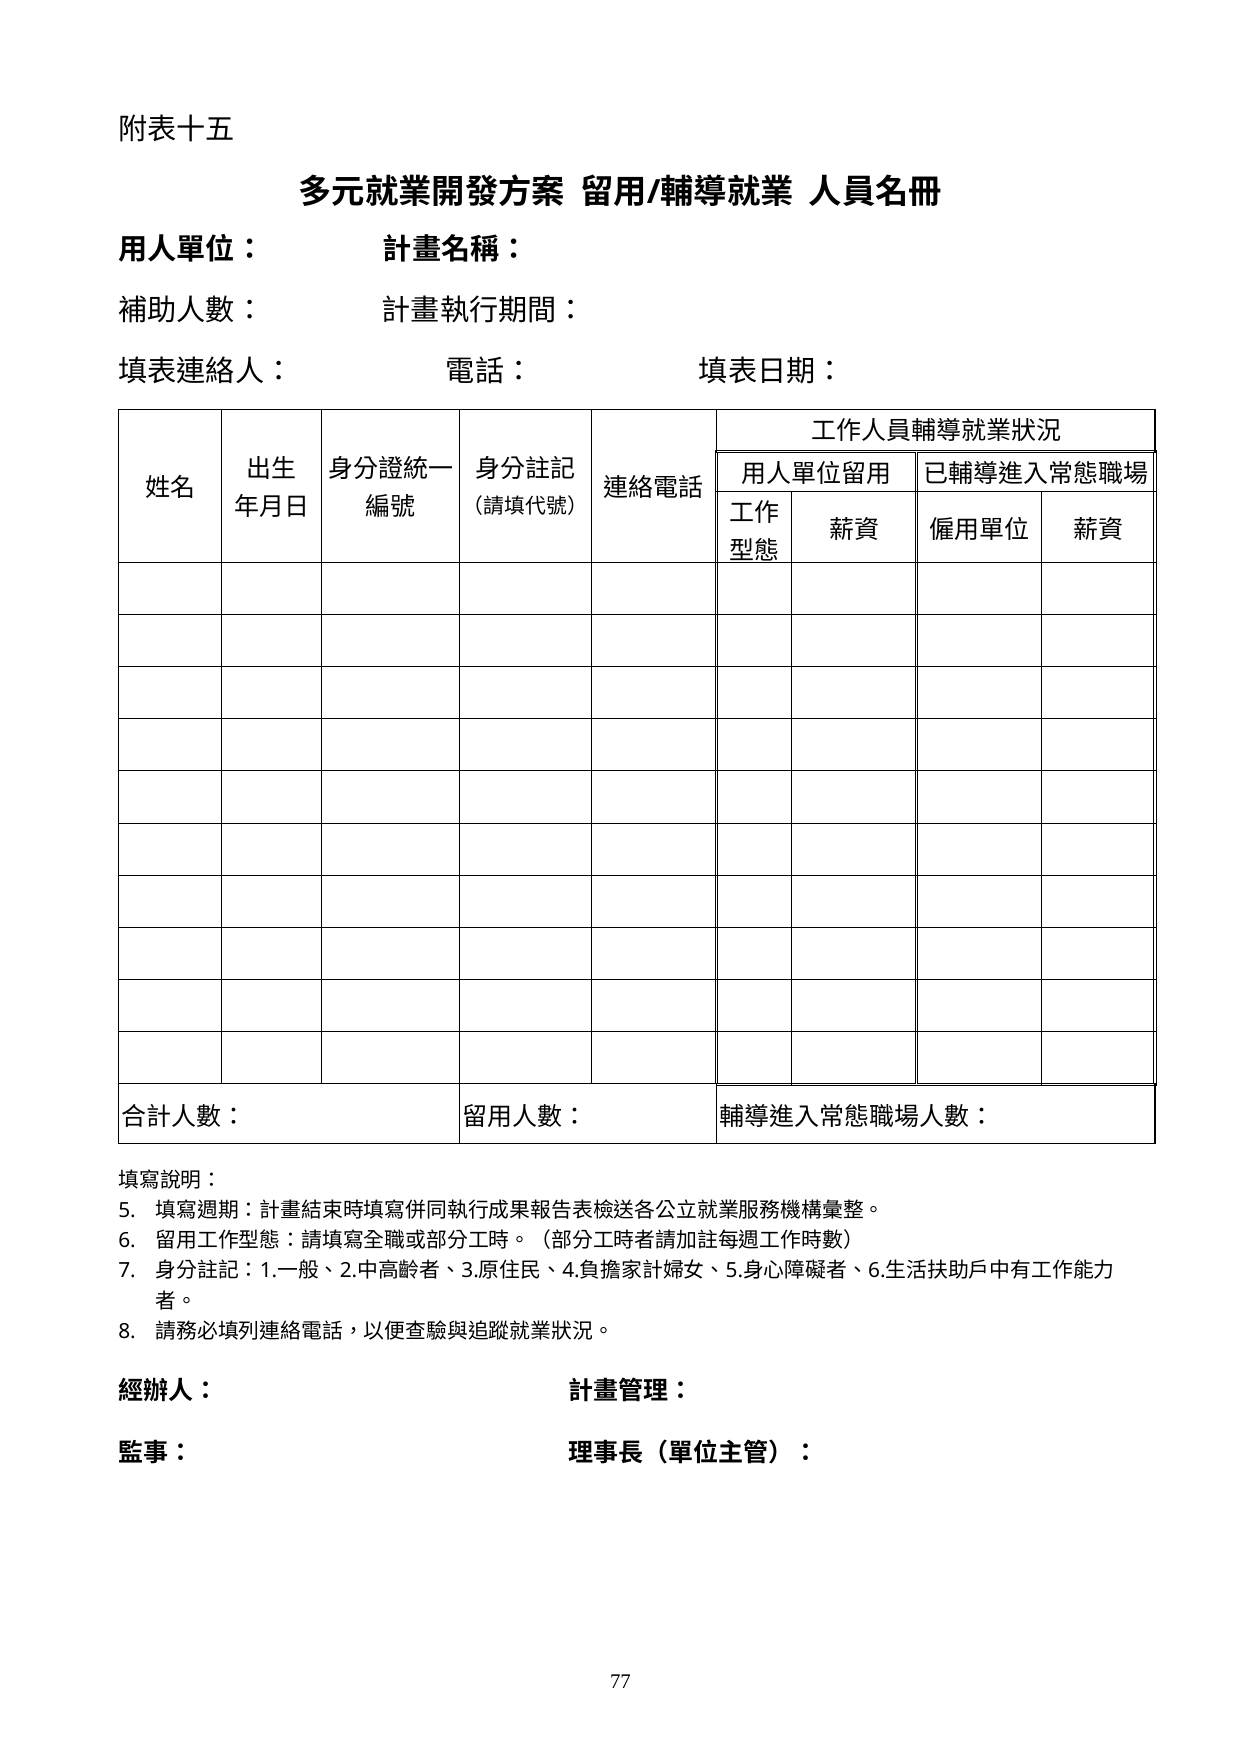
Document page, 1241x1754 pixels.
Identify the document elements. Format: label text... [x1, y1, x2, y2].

table_cell [119, 719, 221, 770]
table_cell [1042, 876, 1153, 927]
table_header 出生 年月日 [222, 410, 321, 562]
table_cell [119, 876, 221, 927]
table_cell [1042, 928, 1153, 979]
table_cell [460, 928, 591, 979]
table_cell [222, 563, 321, 614]
table_cell 輔導進入常態職場人數： [717, 1086, 1154, 1143]
table_cell [718, 771, 791, 822]
table_cell [718, 719, 791, 770]
table_cell [918, 824, 1041, 874]
table_cell [222, 615, 321, 666]
table_header 連絡電話 [592, 410, 716, 562]
table_cell [322, 615, 459, 666]
table_cell [792, 980, 915, 1031]
text 監事： 理事長（單位主管）： [118, 1432, 1122, 1469]
table_cell 薪資 [1042, 492, 1153, 562]
table_cell [460, 615, 591, 666]
table_cell [918, 667, 1041, 718]
table_cell [119, 615, 221, 666]
table_cell [918, 928, 1041, 979]
table_cell 合計人數： [119, 1084, 459, 1143]
table_cell [222, 719, 321, 770]
table_cell [460, 824, 591, 874]
text 經辦人： 計畫管理： [118, 1369, 1122, 1407]
table_cell [119, 824, 221, 874]
table_cell [718, 563, 791, 614]
table_cell [1042, 980, 1153, 1031]
table_cell [119, 928, 221, 979]
table_cell [918, 771, 1041, 822]
table_cell [918, 980, 1041, 1031]
table_cell [460, 667, 591, 718]
list 填寫週期：計畫結束時填寫併同執行成果報告表檢送各公立就業服務機構彙整。 [118, 1193, 1122, 1223]
table_cell [792, 1032, 915, 1083]
table_cell [322, 667, 459, 718]
table_cell 工作型態 [718, 492, 791, 562]
list 身分註記：1.一般、2.中高齡者、3.原住民、4.負擔家計婦女、5.身心障礙者、6.生活扶助戶中有工作能力者。 [118, 1254, 1122, 1314]
table_cell [460, 876, 591, 927]
table_cell [322, 928, 459, 979]
table_cell [222, 824, 321, 874]
table_cell [592, 824, 715, 874]
table_cell [222, 876, 321, 927]
table_cell [718, 1032, 791, 1083]
table_cell [792, 928, 915, 979]
text 多元就業開發方案 留用/輔導就業 人員名冊 [118, 164, 1122, 213]
table_cell [792, 824, 915, 874]
table_cell [222, 667, 321, 718]
table_cell [792, 615, 915, 666]
table_header 工作人員輔導就業狀況 [717, 410, 1154, 450]
table_cell [1042, 615, 1153, 666]
table_cell [119, 980, 221, 1031]
table_cell [592, 563, 715, 614]
table_cell [718, 615, 791, 666]
table_cell [592, 980, 715, 1031]
table_cell [918, 876, 1041, 927]
text 填寫說明： [118, 1163, 1122, 1193]
table_cell [460, 563, 591, 614]
table_cell [918, 615, 1041, 666]
table_cell [222, 771, 321, 822]
table_cell [792, 667, 915, 718]
table_cell [918, 1032, 1041, 1083]
table_cell [592, 615, 715, 666]
table_cell [592, 667, 715, 718]
table_cell [222, 928, 321, 979]
text 補助人數： 計畫執行期間： [118, 286, 1122, 329]
table_cell [718, 876, 791, 927]
text 用人單位： 計畫名稱： [118, 225, 1122, 268]
table_cell [592, 876, 715, 927]
table_cell [460, 1032, 591, 1083]
list 留用工作型態：請填寫全職或部分工時。（部分工時者請加註每週工作時數） [118, 1223, 1122, 1254]
table_cell [1042, 563, 1153, 614]
table_cell [119, 667, 221, 718]
table_cell [592, 928, 715, 979]
table_cell [460, 980, 591, 1031]
table_cell [322, 719, 459, 770]
table_cell [322, 824, 459, 874]
table_cell [718, 980, 791, 1031]
table_cell [718, 928, 791, 979]
table_cell 僱用單位 [918, 492, 1041, 562]
table_cell [1042, 824, 1153, 874]
table_cell [592, 771, 715, 822]
table_cell [322, 876, 459, 927]
table_cell 用人單位留用 [718, 453, 915, 491]
table_cell [1042, 667, 1153, 718]
table_cell [322, 980, 459, 1031]
table_cell [792, 876, 915, 927]
table_cell [460, 771, 591, 822]
table_cell 留用人數： [460, 1084, 716, 1143]
table_header 姓名 [119, 410, 221, 562]
table_cell [918, 563, 1041, 614]
table_cell 已輔導進入常態職場 [918, 453, 1153, 491]
table_cell [322, 563, 459, 614]
table_cell [918, 719, 1041, 770]
table_cell [119, 1032, 221, 1083]
table_cell [322, 771, 459, 822]
table_cell 薪資 [792, 492, 915, 562]
table_cell [1042, 1032, 1153, 1083]
table_cell [1042, 719, 1153, 770]
text 附表十五 [118, 89, 1122, 164]
text 填表連絡人： 電話： 填表日期： [118, 347, 1122, 390]
table_cell [322, 1032, 459, 1083]
table_cell [1042, 771, 1153, 822]
table_cell [792, 563, 915, 614]
table_cell [119, 771, 221, 822]
list 請務必填列連絡電話，以便查驗與追蹤就業狀況。 [118, 1314, 1122, 1344]
table_cell [119, 563, 221, 614]
table_cell [592, 719, 715, 770]
table_cell [718, 824, 791, 874]
table_header 身分證統一編號 [322, 410, 459, 562]
table_header 身分註記 （請填代號） [460, 410, 591, 562]
table_cell [792, 771, 915, 822]
table_cell [222, 1032, 321, 1083]
table_cell [792, 719, 915, 770]
table_cell [222, 980, 321, 1031]
table_cell [592, 1032, 715, 1083]
table_cell [718, 667, 791, 718]
table_cell [460, 719, 591, 770]
